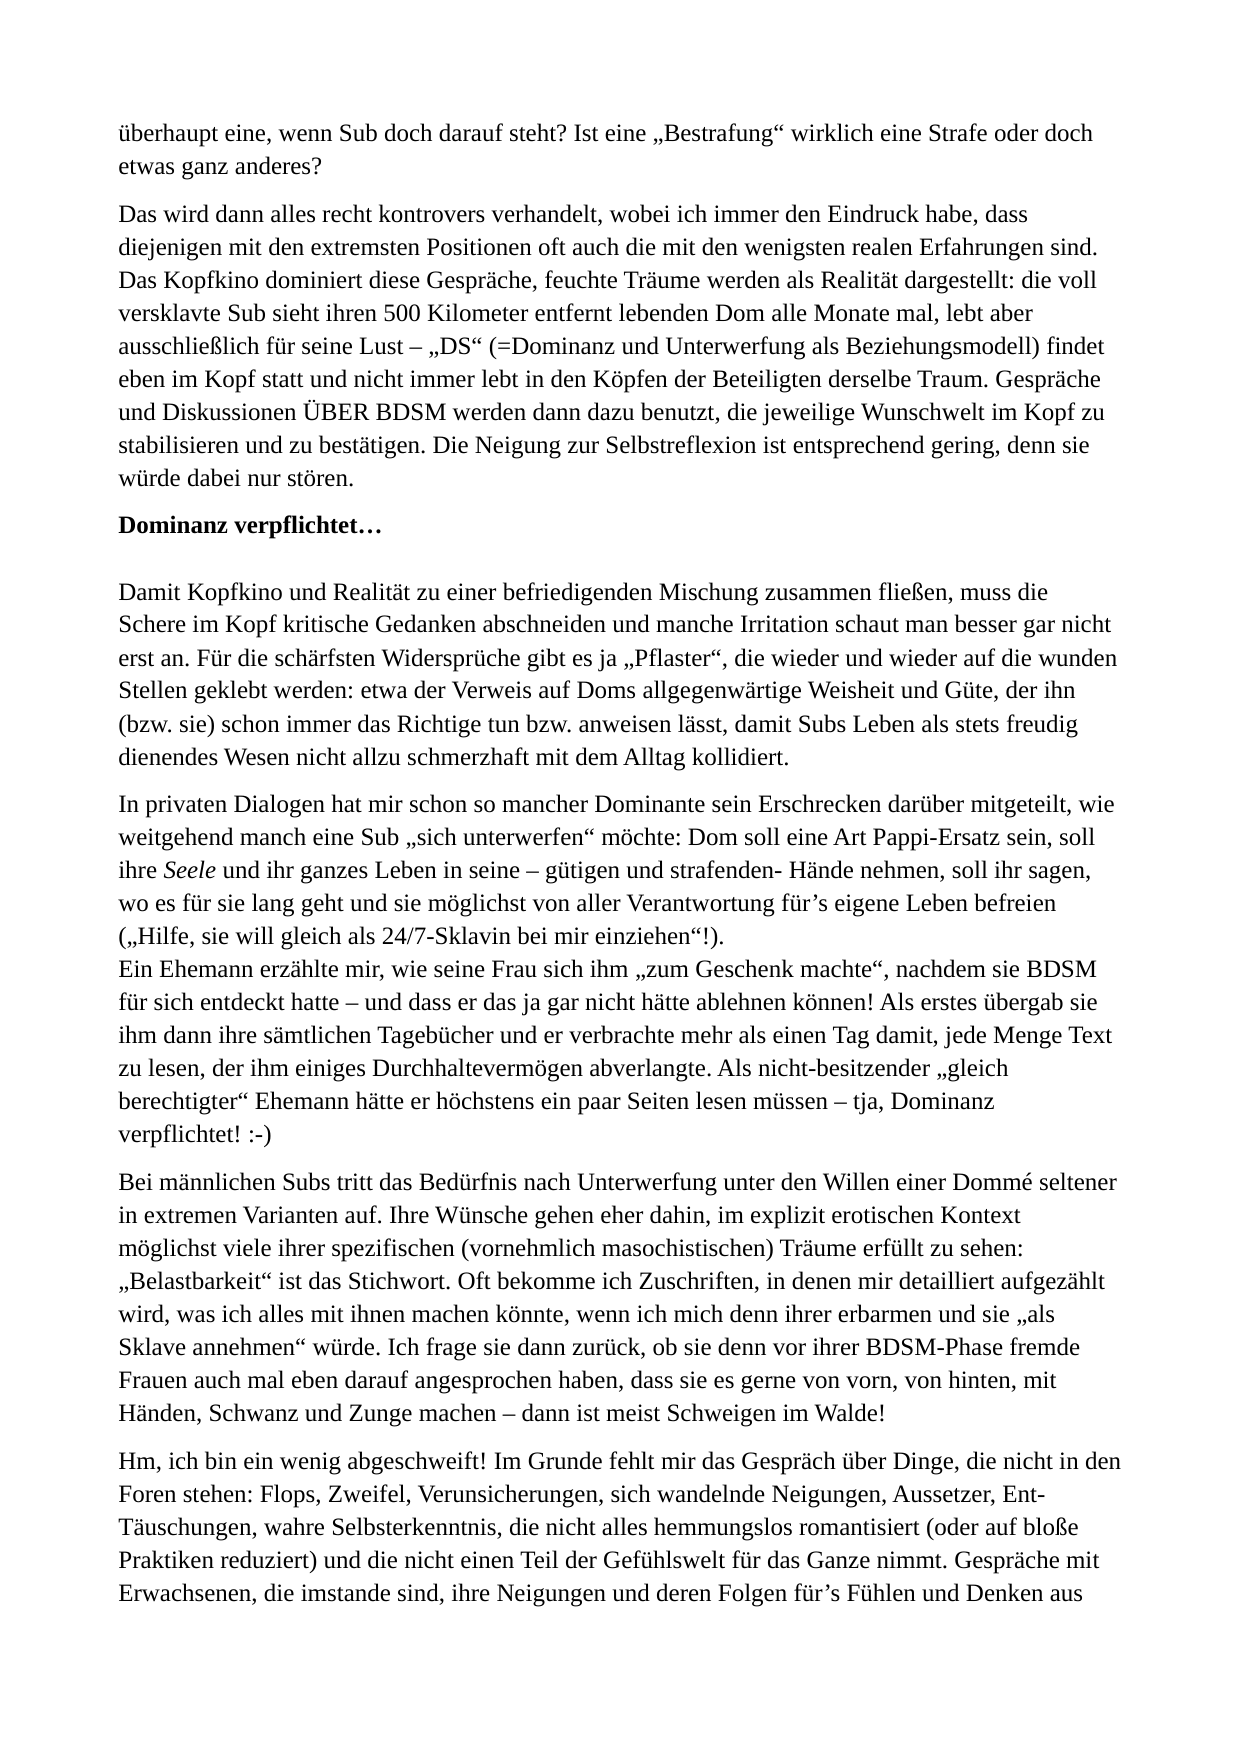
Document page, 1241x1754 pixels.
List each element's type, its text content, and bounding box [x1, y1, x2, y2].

text Dominanz verpflichtet… Damit Kopfkino und Realität zu einer befriedigenden Mischung zusammen fließen, muss die Schere im Kopf kritische Gedanken abschneiden und manche Irritation schaut man besser gar nicht erst an. Für die schärfsten Widersprüche gibt es ja „Pflaster“, die wieder und wieder auf die wunden Stellen geklebt werden: etwa der Verweis auf Doms allgegenwärtige Weisheit und Güte, der ihn (bzw. sie) schon immer das Richtige tun bzw. anweisen lässt, damit Subs Leben als stets freudig dienendes Wesen nicht allzu schmerzhaft mit dem Alltag kollidiert. [118, 511, 1122, 770]
text Bei männlichen Subs tritt das Bedürfnis nach Unterwerfung unter den Willen einer Dommé seltener in extremen Varianten auf. Ihre Wünsche gehen eher dahin, im explizit erotischen Kontext möglichst viele ihrer spezifischen (vornehmlich masochistischen) Träume erfüllt zu sehen: „Belastbarkeit“ ist das Stichwort. Oft bekomme ich Zuschriften, in denen mir detailliert aufgezählt wird, was ich alles mit ihnen machen könnte, wenn ich mich denn ihrer erbarmen und sie „als Sklave annehmen“ würde. Ich frage sie dann zurück, ob sie denn vor ihrer BDSM-Phase fremde Frauen auch mal eben darauf angesprochen haben, dass sie es gerne von vorn, von hinten, mit Händen, Schwanz und Zunge machen – dann ist meist Schweigen im Walde! [118, 1167, 1122, 1427]
text In privaten Dialogen hat mir schon so mancher Dominante sein Erschrecken darüber mitgeteilt, wie weitgehend manch eine Sub „sich unterwerfen“ möchte: Dom soll eine Art Pappi-Ersatz sein, soll ihre Seele und ihr ganzes Leben in seine – gütigen und strafenden- Hände nehmen, soll ihr sagen, wo es für sie lang geht und sie möglichst von aller Verantwortung für’s eigene Leben befreien („Hilfe, sie will gleich als 24/7-Sklavin bei mir einziehen“!). Ein Ehemann erzählte mir, wie seine Frau sich ihm „zum Geschenk machte“, nachdem sie BDSM für sich entdeckt hatte – und dass er das ja gar nicht hätte ablehnen können! Als erstes übergab sie ihm dann ihre sämtlichen Tagebücher und er verbrachte mehr als einen Tag damit, jede Menge Text zu lesen, der ihm einiges Durchhaltevermögen abverlangte. Als nicht-besitzender „gleich berechtigter“ Ehemann hätte er höchstens ein paar Seiten lesen müssen – tja, Dominanz verpflichtet! :-) [118, 789, 1122, 1148]
text überhaupt eine, wenn Sub doch darauf steht? Ist eine „Bestrafung“ wirklich eine Strafe oder doch etwas ganz anderes? [118, 118, 1122, 180]
text Das wird dann alles recht kontrovers verhandelt, wobei ich immer den Eindruck habe, dass diejenigen mit den extremsten Positionen oft auch die mit den wenigsten realen Erfahrungen sind. Das Kopfkino dominiert diese Gespräche, feuchte Träume werden als Realität dargestellt: die voll versklavte Sub sieht ihren 500 Kilometer entfernt lebenden Dom alle Monate mal, lebt aber ausschließlich für seine Lust – „DS“ (=Dominanz und Unterwerfung als Beziehungsmodell) findet eben im Kopf statt und nicht immer lebt in den Köpfen der Beteiligten derselbe Traum. Gespräche und Diskussionen ÜBER BDSM werden dann dazu benutzt, die jeweilige Wunschwelt im Kopf zu stabilisieren und zu bestätigen. Die Neigung zur Selbstreflexion ist entsprechend gering, denn sie würde dabei nur stören. [118, 199, 1122, 492]
text Hm, ich bin ein wenig abgeschweift! Im Grunde fehlt mir das Gespräch über Dinge, die nicht in den Foren stehen: Flops, Zweifel, Verunsicherungen, sich wandelnde Neigungen, Aussetzer, Ent-Täuschungen, wahre Selbsterkenntnis, die nicht alles hemmungslos romantisiert (oder auf bloße Praktiken reduziert) und die nicht einen Teil der Gefühlswelt für das Ganze nimmt. Gespräche mit Erwachsenen, die imstande sind, ihre Neigungen und deren Folgen für’s Fühlen und Denken aus [118, 1446, 1122, 1607]
